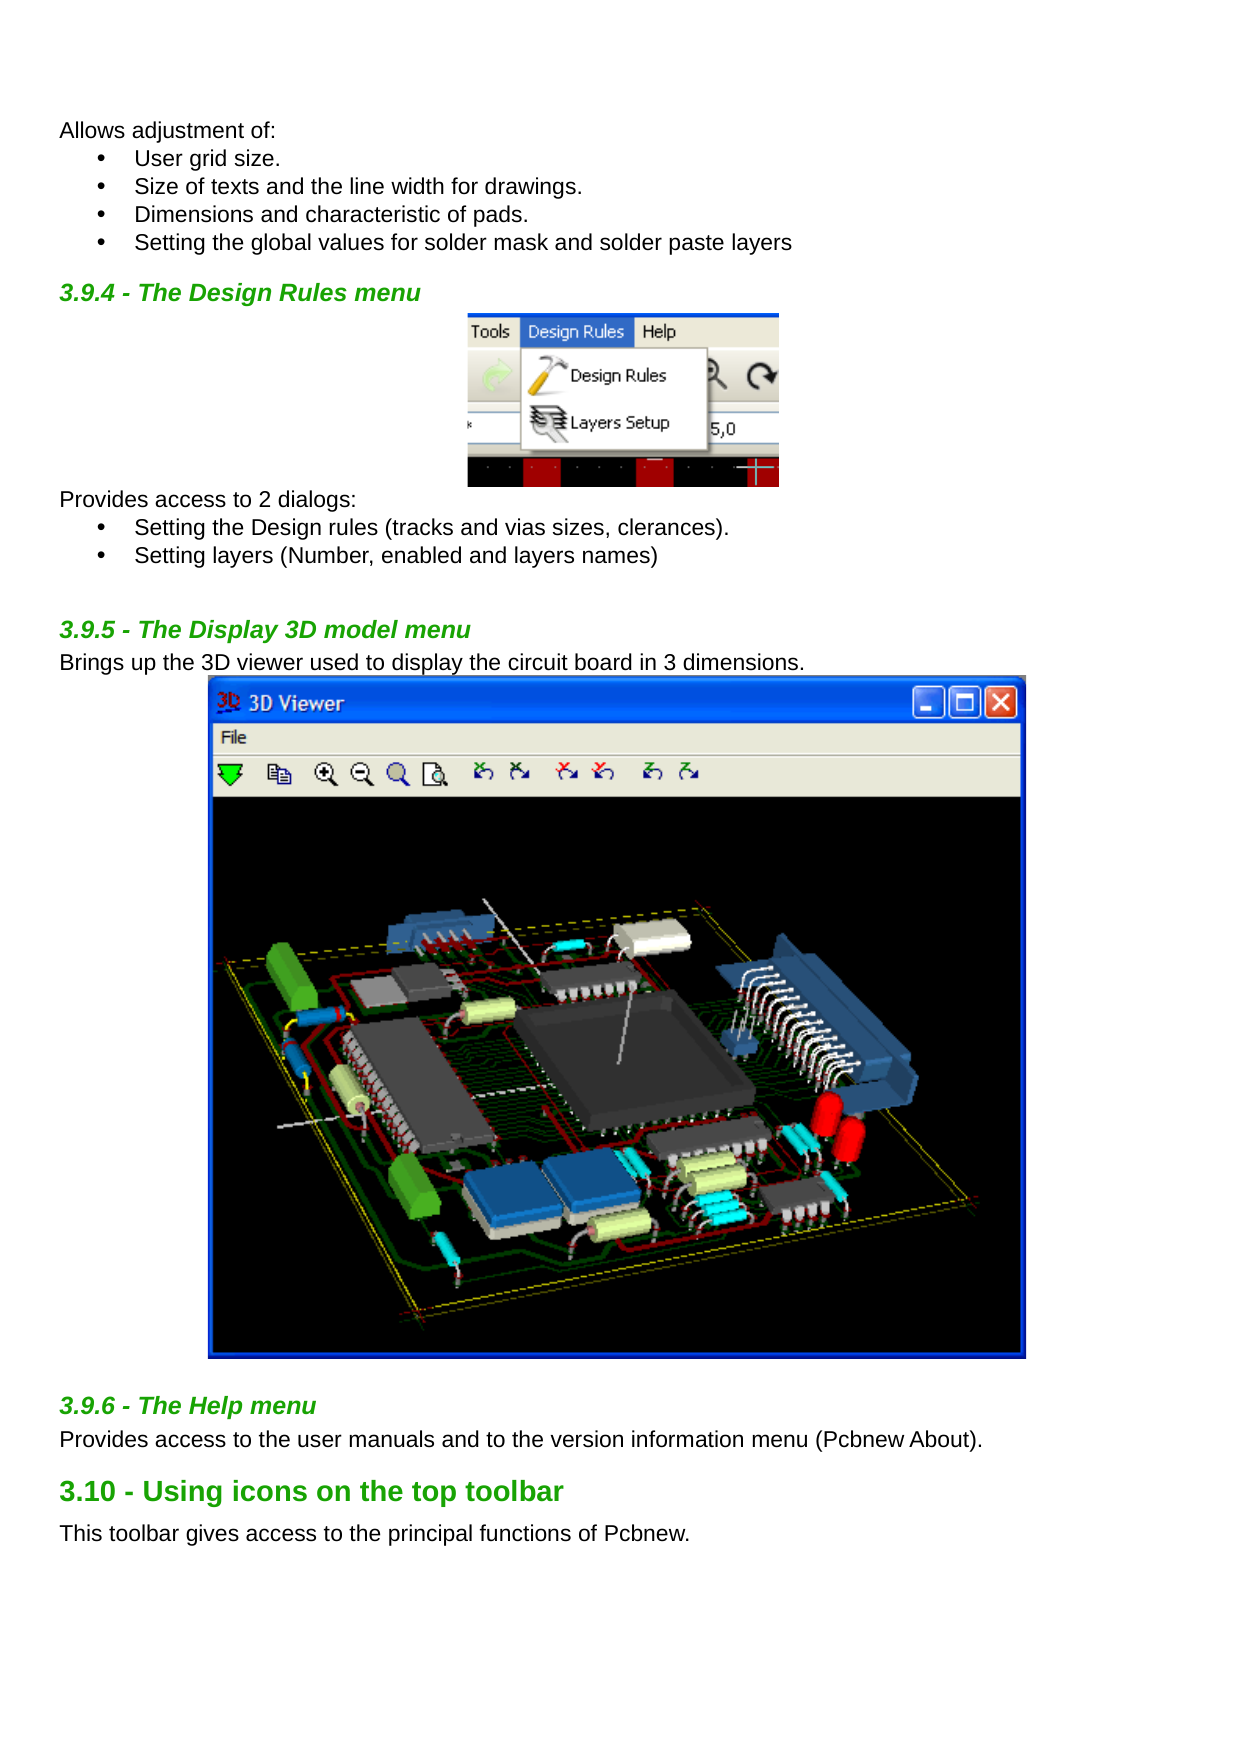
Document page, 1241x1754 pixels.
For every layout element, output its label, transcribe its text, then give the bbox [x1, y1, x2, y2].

text Brings up the 3D viewer used to display the circuit board in 3 dimensions. [59, 650, 1181, 675]
subtitle The Help menu [59, 1392, 1181, 1420]
text Provides access to 2 dialogs: [59, 487, 1181, 512]
list Setting layers (Number, enabled and layers names) [97, 540, 1181, 568]
text Provides access to the user manuals and to the version information menu (Pcbnew About). [59, 1427, 1181, 1452]
subtitle Using icons on the top toolbar [59, 1475, 1181, 1508]
list Dimensions and characteristic of pads. [97, 200, 1181, 228]
list Size of texts and the line width for drawings. [97, 172, 1181, 200]
text This toolbar gives access to the principal functions of Pcbnew. [59, 1520, 1181, 1546]
subtitle The Display 3D model menu [59, 615, 1181, 643]
list Setting the Design rules (tracks and vias sizes, clerances). [97, 512, 1181, 540]
picture [207, 675, 1027, 1359]
list User grid size. [97, 144, 1181, 172]
text Allows adjustment of: [59, 118, 1181, 144]
list Setting the global values for solder mask and solder paste layers [97, 228, 1181, 256]
picture [467, 313, 779, 487]
subtitle The Design Rules menu [59, 279, 1181, 307]
